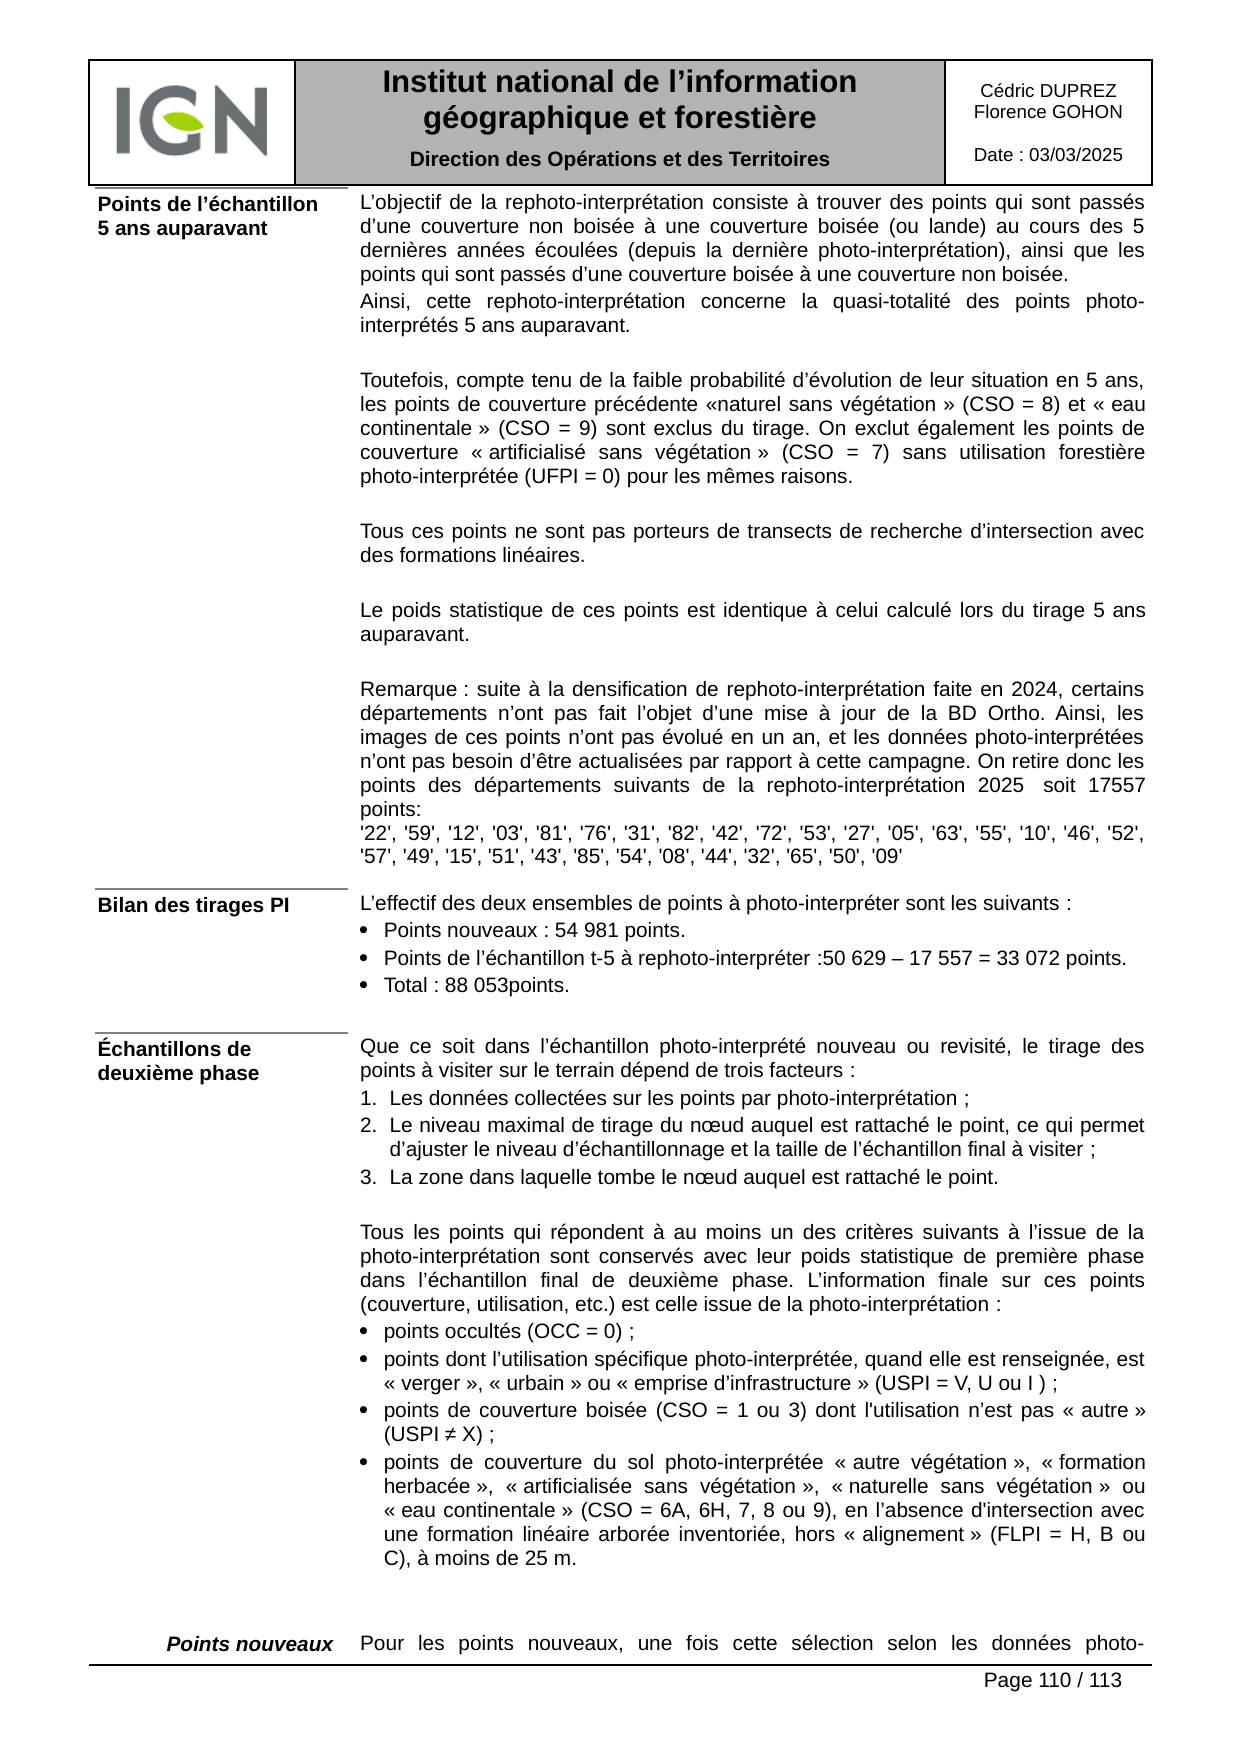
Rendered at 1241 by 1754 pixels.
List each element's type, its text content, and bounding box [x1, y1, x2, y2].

table_cell Échantillons de deuxième phase [89, 1031, 354, 1630]
table_cell Points nouveaux [89, 1630, 354, 1661]
table_cell Pour les points nouveaux, une fois cette sélection selon les données photo- [354, 1630, 1152, 1661]
table_cell L’objectif de la rephoto-interprétation consiste à trouver des points qui sont passés d’une couverture non boisée à une couverture boisée (ou lande) au cours des 5 dernières années écoulées (depuis la dernière photo-interprétation), ainsi que les points qui sont passés d’une couverture boisée à une couverture non boisée. Ainsi, cette rephoto-interprétation concerne la quasi-totalité des points photo-interprétés 5 ans auparavant. Toutefois, compte tenu de la faible probabilité d’évolution de leur situation en 5 ans, les points de couverture précédente «naturel sans végétation » (CSO = 8) et « eau continentale » (CSO = 9) sont exclus du tirage. On exclut également les points de couverture « artificialisé sans végétation » (CSO = 7) sans utilisation forestière photo-interprétée (UFPI = 0) pour les mêmes raisons. Tous ces points ne sont pas porteurs de transects de recherche d’intersection avec des formations linéaires. Le poids statistique de ces points est identique à celui calculé lors du tirage 5 ans auparavant. Remarque : suite à la densification de rephoto-interprétation faite en 2024, certains départements n’ont pas fait l’objet d’une mise à jour de la BD Ortho. Ainsi, les images de ces points n’ont pas évolué en un an, et les données photo-interprétées n’ont pas besoin d’être actualisées par rapport à cette campagne. On retire donc les points des départements suivants de la rephoto-interprétation 2025 soit 17557 points: '22', '59', '12', '03', '81', '76', '31', '82', '42', '72', '53', '27', '05', '63', '55', '10', '46', '52', '57', '49', '15', '51', '43', '85', '54', '08', '44', '32', '65', '50', '09' [354, 186, 1152, 887]
table_cell L’effectif des deux ensembles de points à photo-interpréter sont les suivants : Points nouveaux : 54 981 points. Points de l’échantillon t-5 à rephoto-interpréter :50 629 – 17 557 = 33 072 points. Total : 88 053points. [354, 887, 1152, 1031]
picture [91, 62, 293, 180]
table_cell Bilan des tirages PI [89, 887, 354, 1031]
table_cell Que ce soit dans l’échantillon photo-interprété nouveau ou revisité, le tirage des points à visiter sur le terrain dépend de trois facteurs : Les données collectées sur les points par photo-interprétation ; Le niveau maximal de tirage du nœud auquel est rattaché le point, ce qui permet d’ajuster le niveau d’échantillonnage et la taille de l’échantillon final à visiter ; La zone dans laquelle tombe le nœud auquel est rattaché le point. Tous les points qui répondent à au moins un des critères suivants à l’issue de la photo-interprétation sont conservés avec leur poids statistique de première phase dans l’échantillon final de deuxième phase. L’information finale sur ces points (couverture, utilisation, etc.) est celle issue de la photo-interprétation : points occultés (OCC = 0) ; points dont l’utilisation spécifique photo-interprétée, quand elle est renseignée, est « verger », « urbain » ou « emprise d’infrastructure » (USPI = V, U ou I ) ; points de couverture boisée (CSO = 1 ou 3) dont l'utilisation n’est pas « autre » (USPI ≠ X) ; points de couverture du sol photo-interprétée « autre végétation », « formation herbacée », « artificialisée sans végétation », « naturelle sans végétation » ou « eau continentale » (CSO = 6A, 6H, 7, 8 ou 9), en l’absence d'intersection avec une formation linéaire arborée inventoriée, hors « alignement » (FLPI = H, B ou C), à moins de 25 m. [354, 1031, 1152, 1630]
table_cell Points de l’échantillon 5 ans auparavant [89, 186, 354, 887]
